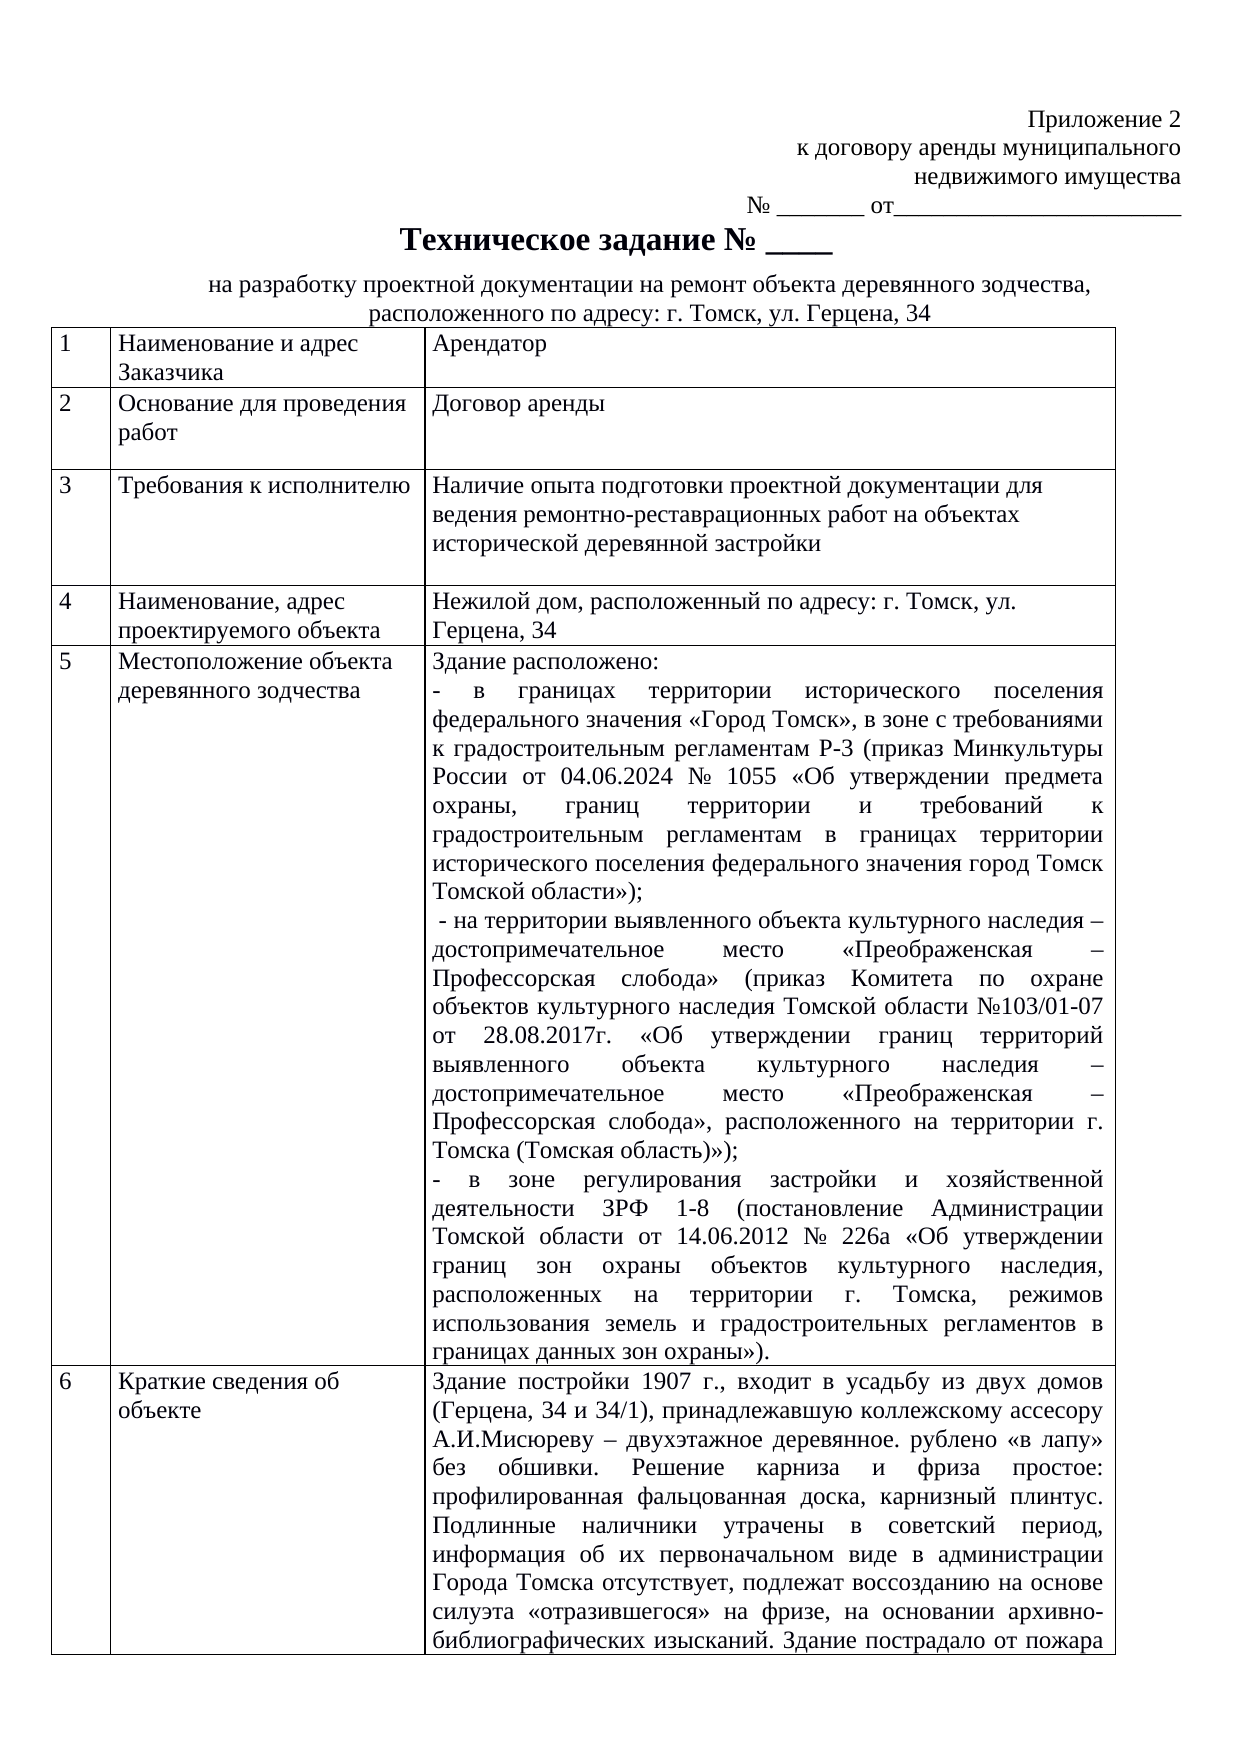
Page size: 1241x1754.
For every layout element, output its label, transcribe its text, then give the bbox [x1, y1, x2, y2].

table_cell Наличие опыта подготовки проектной документации для ведения ремонтно-реставрационных работ на объектах исторической деревянной застройки [426, 470, 1115, 585]
table_cell Здание постройки 1907 г., входит в усадьбу из двух домов (Герцена, 34 и 34/1), принадлежавшую коллежскому ассесору А.И.Мисюреву – двухэтажное деревянное. рублено «в лапу» без обшивки. Решение карниза и фриза простое: профилированная фальцованная доска, карнизный плинтус. Подлинные наличники утрачены в советский период, информация об их первоначальном виде в администрации Города Томска отсутствует, подлежат воссозданию на основе силуэта «отразившегося» на фризе, на основании архивно-библиографических изысканий. Здание пострадало от пожара [426, 1366, 1115, 1654]
text на разработку проектной документации на ремонт объекта деревянного зодчества, [118, 269, 1181, 298]
table_cell 4 [52, 586, 110, 645]
table_cell 3 [52, 470, 110, 585]
table_header 1 [52, 328, 110, 387]
table_cell Наименование, адрес проектируемого объекта [111, 586, 424, 645]
text к договору аренды муниципального [118, 132, 1181, 161]
table_cell Нежилой дом, расположенный по адресу: г. Томск, ул. Герцена, 34 [426, 586, 1115, 645]
table_cell 2 [52, 388, 110, 469]
text № _______ от_______________________ [118, 190, 1181, 219]
table_cell Здание расположено: - в границах территории исторического поселения федерального значения «Город Томск», в зоне с требованиями к градостроительным регламентам Р-3 (приказ Минкультуры России от 04.06.2024 № 1055 «Об утверждении предмета охраны, границ территории и требований к градостроительным регламентам в границах территории исторического поселения федерального значения город Томск Томской области»); - на территории выявленного объекта культурного наследия – достопримечательное место «Преображенская – Профессорская слобода» (приказ Комитета по охране объектов культурного наследия Томской области №103/01-07 от 28.08.2017г. «Об утверждении границ территорий выявленного объекта культурного наследия – достопримечательное место «Преображенская – Профессорская слобода», расположенного на территории г. Томска (Томская область)»); - в зоне регулирования застройки и хозяйственной деятельности ЗРФ 1-8 (постановление Администрации Томской области от 14.06.2012 № 226а «Об утверждении границ зон охраны объектов культурного наследия, расположенных на территории г. Томска, режимов использования земель и градостроительных регламентов в границах данных зон охраны»). [426, 646, 1115, 1365]
table_cell Краткие сведения об объекте [111, 1366, 424, 1654]
table_header Арендатор [426, 328, 1115, 387]
text недвижимого имущества [118, 161, 1181, 190]
table_cell Местоположение объекта деревянного зодчества [111, 646, 424, 1365]
table_cell Требования к исполнителю [111, 470, 424, 585]
text Приложение 2 [118, 104, 1181, 132]
table_cell Основание для проведения работ [111, 388, 424, 469]
table_header Наименование и адрес Заказчика [111, 328, 424, 387]
table_cell Договор аренды [426, 388, 1115, 469]
table_cell 5 [52, 646, 110, 1365]
table_cell 6 [52, 1366, 110, 1654]
text Техническое задание № ____ [118, 219, 1181, 257]
text расположенного по адресу: г. Томск, ул. Герцена, 34 [118, 298, 1181, 327]
